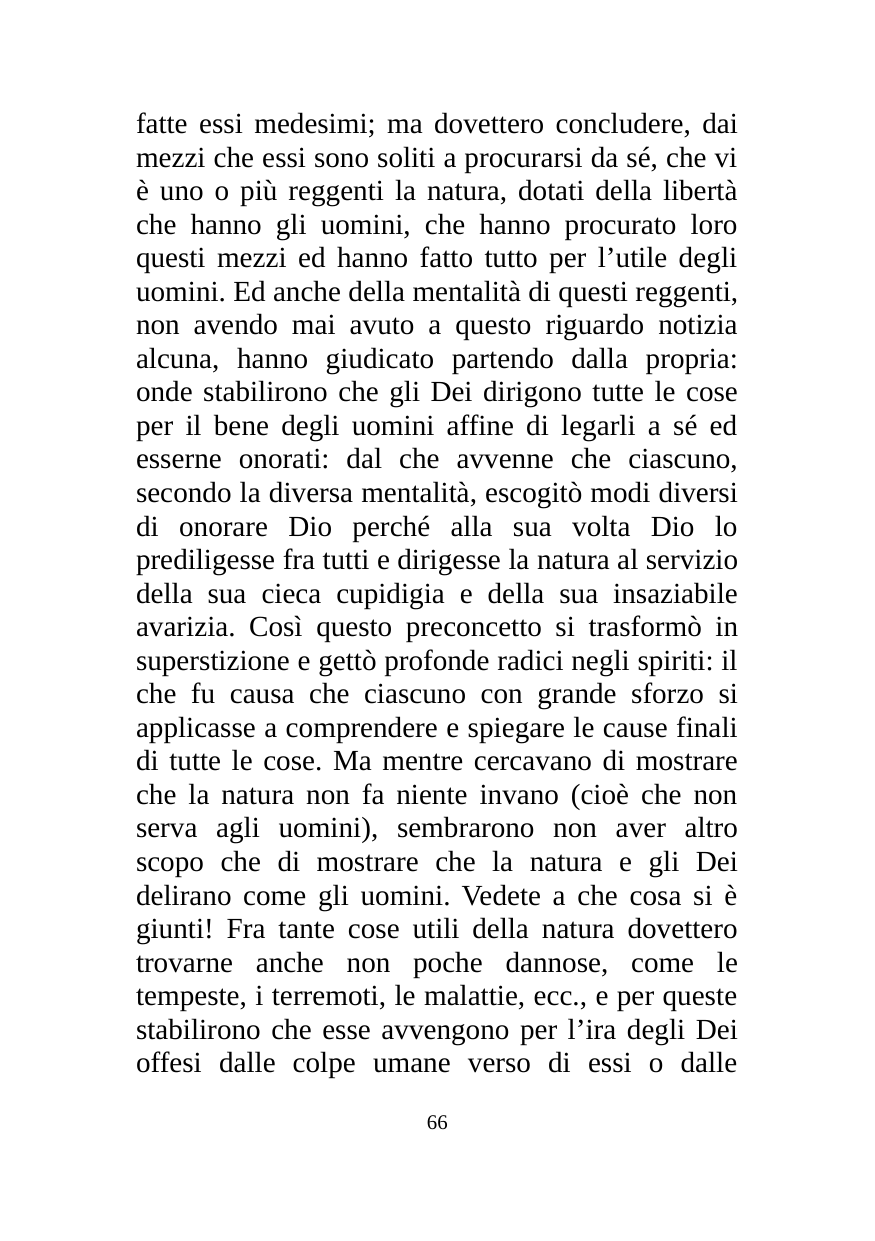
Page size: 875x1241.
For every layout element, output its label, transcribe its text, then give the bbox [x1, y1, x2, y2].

text fatte essi medesimi; ma dovettero concludere, dai mezzi che essi sono soliti a procurarsi da sé, che vi è uno o più reggenti la natura, dotati della libertà che hanno gli uomini, che hanno procurato loro questi mezzi ed hanno fatto tutto per l’utile degli uomini. Ed anche della mentalità di questi reggenti, non avendo mai avuto a questo riguardo notizia alcuna, hanno giudicato partendo dalla propria: onde stabilirono che gli Dei dirigono tutte le cose per il bene degli uomini affine di legarli a sé ed esserne onorati: dal che avvenne che ciascuno, secondo la diversa mentalità, escogitò modi diversi di onorare Dio perché alla sua volta Dio lo prediligesse fra tutti e dirigesse la natura al servizio della sua cieca cupidigia e della sua insaziabile avarizia. Così questo preconcetto si trasformò in superstizione e gettò profonde radici negli spiriti: il che fu causa che ciascuno con grande sforzo si applicasse a comprendere e spiegare le cause finali di tutte le cose. Ma mentre cercavano di mostrare che la natura non fa niente invano (cioè che non serva agli uomini), sembrarono non aver altro scopo che di mostrare che la natura e gli Dei delirano come gli uomini. Vedete a che cosa si è giunti! Fra tante cose utili della natura dovettero trovarne anche non poche dannose, come le tempeste, i terremoti, le malattie, ecc., e per queste stabilirono che esse avvengono per l’ira degli Dei offesi dalle colpe umane verso di essi o dalle [136, 106, 738, 1079]
